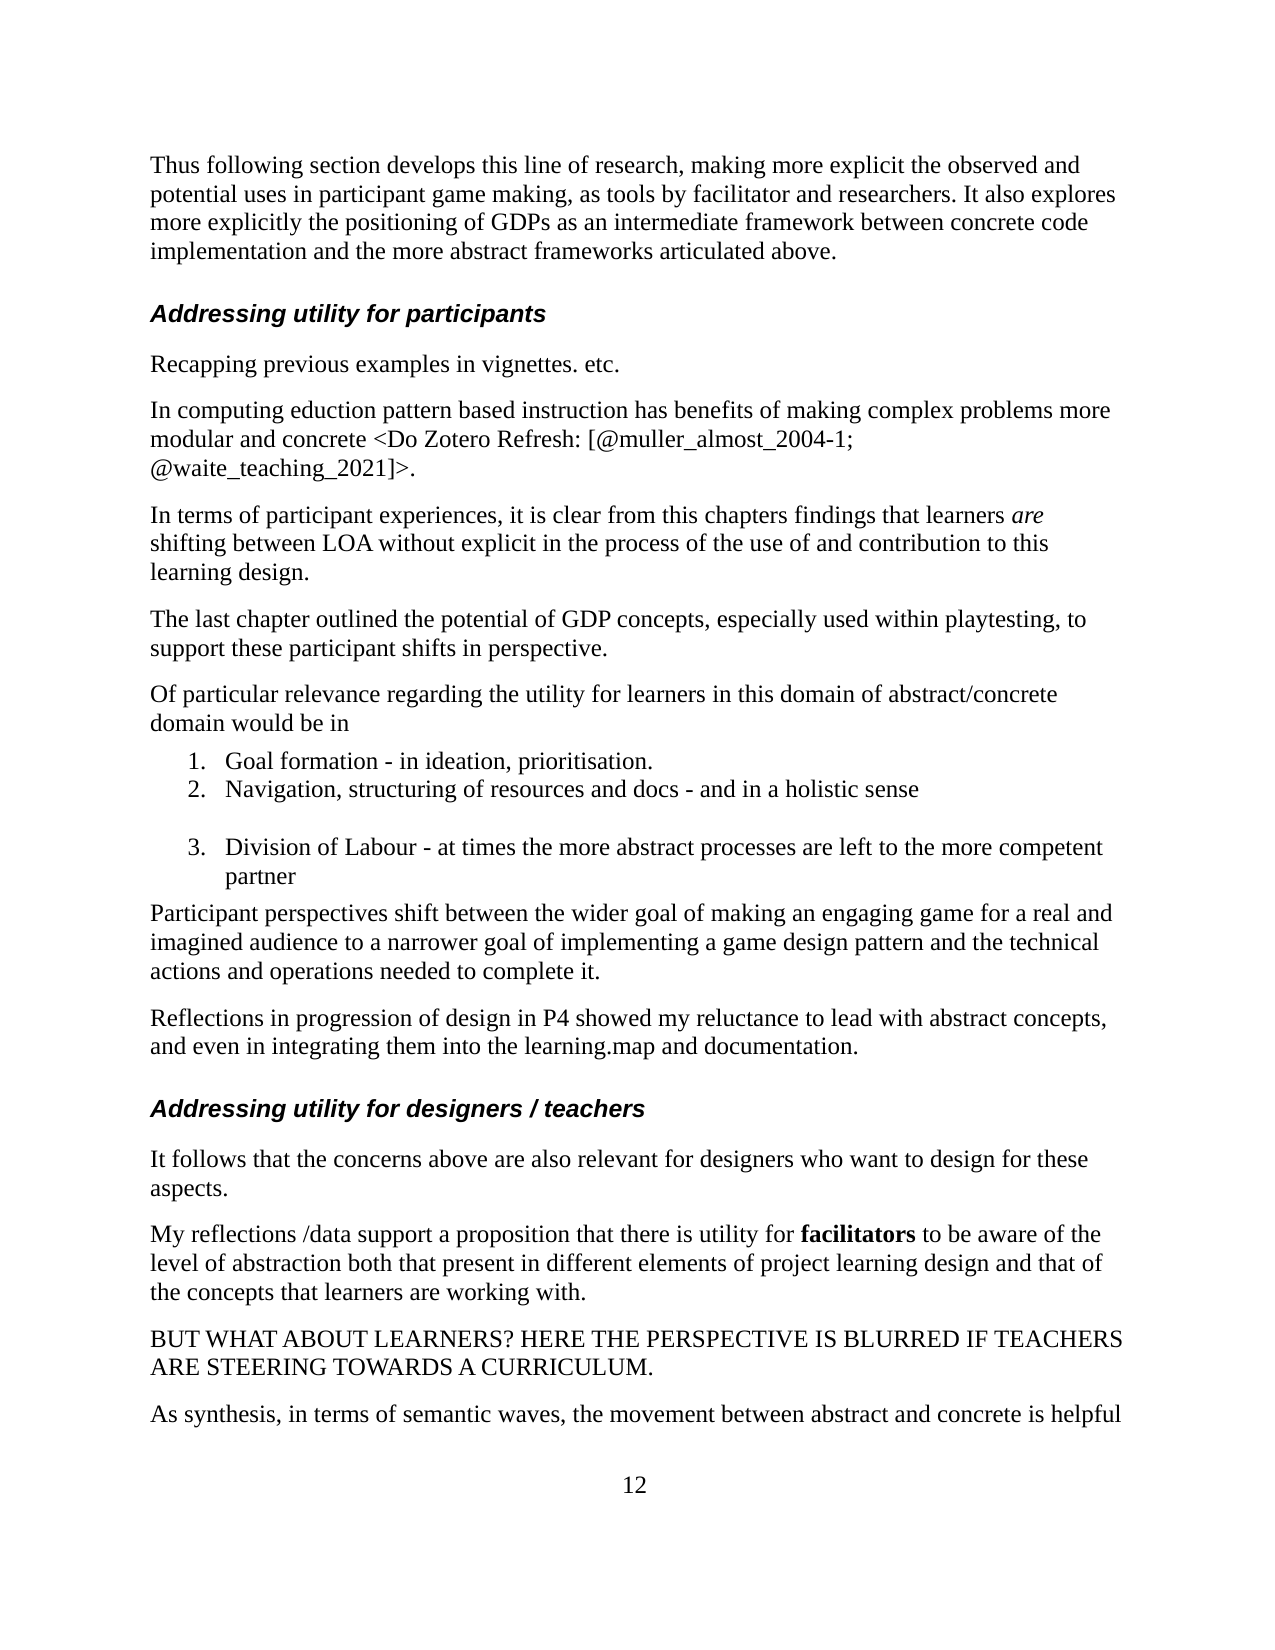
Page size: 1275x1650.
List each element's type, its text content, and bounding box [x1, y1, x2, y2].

text Thus following section develops this line of research, making more explicit the observed and potential uses in participant game making, as tools by facilitator and researchers. It also explores more explicitly the positioning of GDPs as an intermediate framework between concrete code implementation and the more abstract frameworks articulated above. [150, 150, 1125, 265]
text Recapping previous examples in vignettes. etc. [150, 349, 1125, 378]
text Of particular relevance regarding the utility for learners in this domain of abstract/concrete domain would be in [150, 679, 1125, 737]
text Reflections in progression of design in P4 showed my reluctance to lead with abstract concepts, and even in integrating them into the learning.map and documentation. [150, 1003, 1125, 1060]
list Navigation, structuring of resources and docs - and in a holistic sense [187, 774, 1125, 832]
text It follows that the concerns above are also relevant for designers who want to design for these aspects. [150, 1144, 1125, 1202]
text As synthesis, in terms of semantic waves, the movement between abstract and concrete is helpful [150, 1399, 1125, 1428]
text The last chapter outlined the potential of GDP concepts, especially used within playtesting, to support these participant shifts in perspective. [150, 604, 1125, 661]
text In terms of participant experiences, it is clear from this chapters findings that learners are shifting between LOA without explicit in the process of the use of and contribution to this learning design. [150, 500, 1125, 586]
text BUT WHAT ABOUT LEARNERS? HERE THE PERSPECTIVE IS BLURRED IF TEACHERS ARE STEERING TOWARDS A CURRICULUM. [150, 1324, 1125, 1381]
text My reflections /data support a proposition that there is utility for facilitators to be aware of the level of abstraction both that present in different elements of project learning design and that of the concepts that learners are working with. [150, 1219, 1125, 1306]
list Goal formation - in ideation, prioritisation. [187, 746, 1125, 774]
text In computing eduction pattern based instruction has benefits of making complex problems more modular and concrete <Do Zotero Refresh: [@muller_almost_2004-1; @waite_teaching_2021]>. [150, 396, 1125, 482]
subtitle Addressing utility for designers / teachers [150, 1094, 1125, 1123]
subtitle Addressing utility for participants [150, 299, 1125, 327]
list Division of Labour - at times the more abstract processes are left to the more competent partner [187, 832, 1125, 889]
text Participant perspectives shift between the wider goal of making an engaging game for a real and imagined audience to a narrower goal of implementing a game design pattern and the technical actions and operations needed to complete it. [150, 898, 1125, 985]
